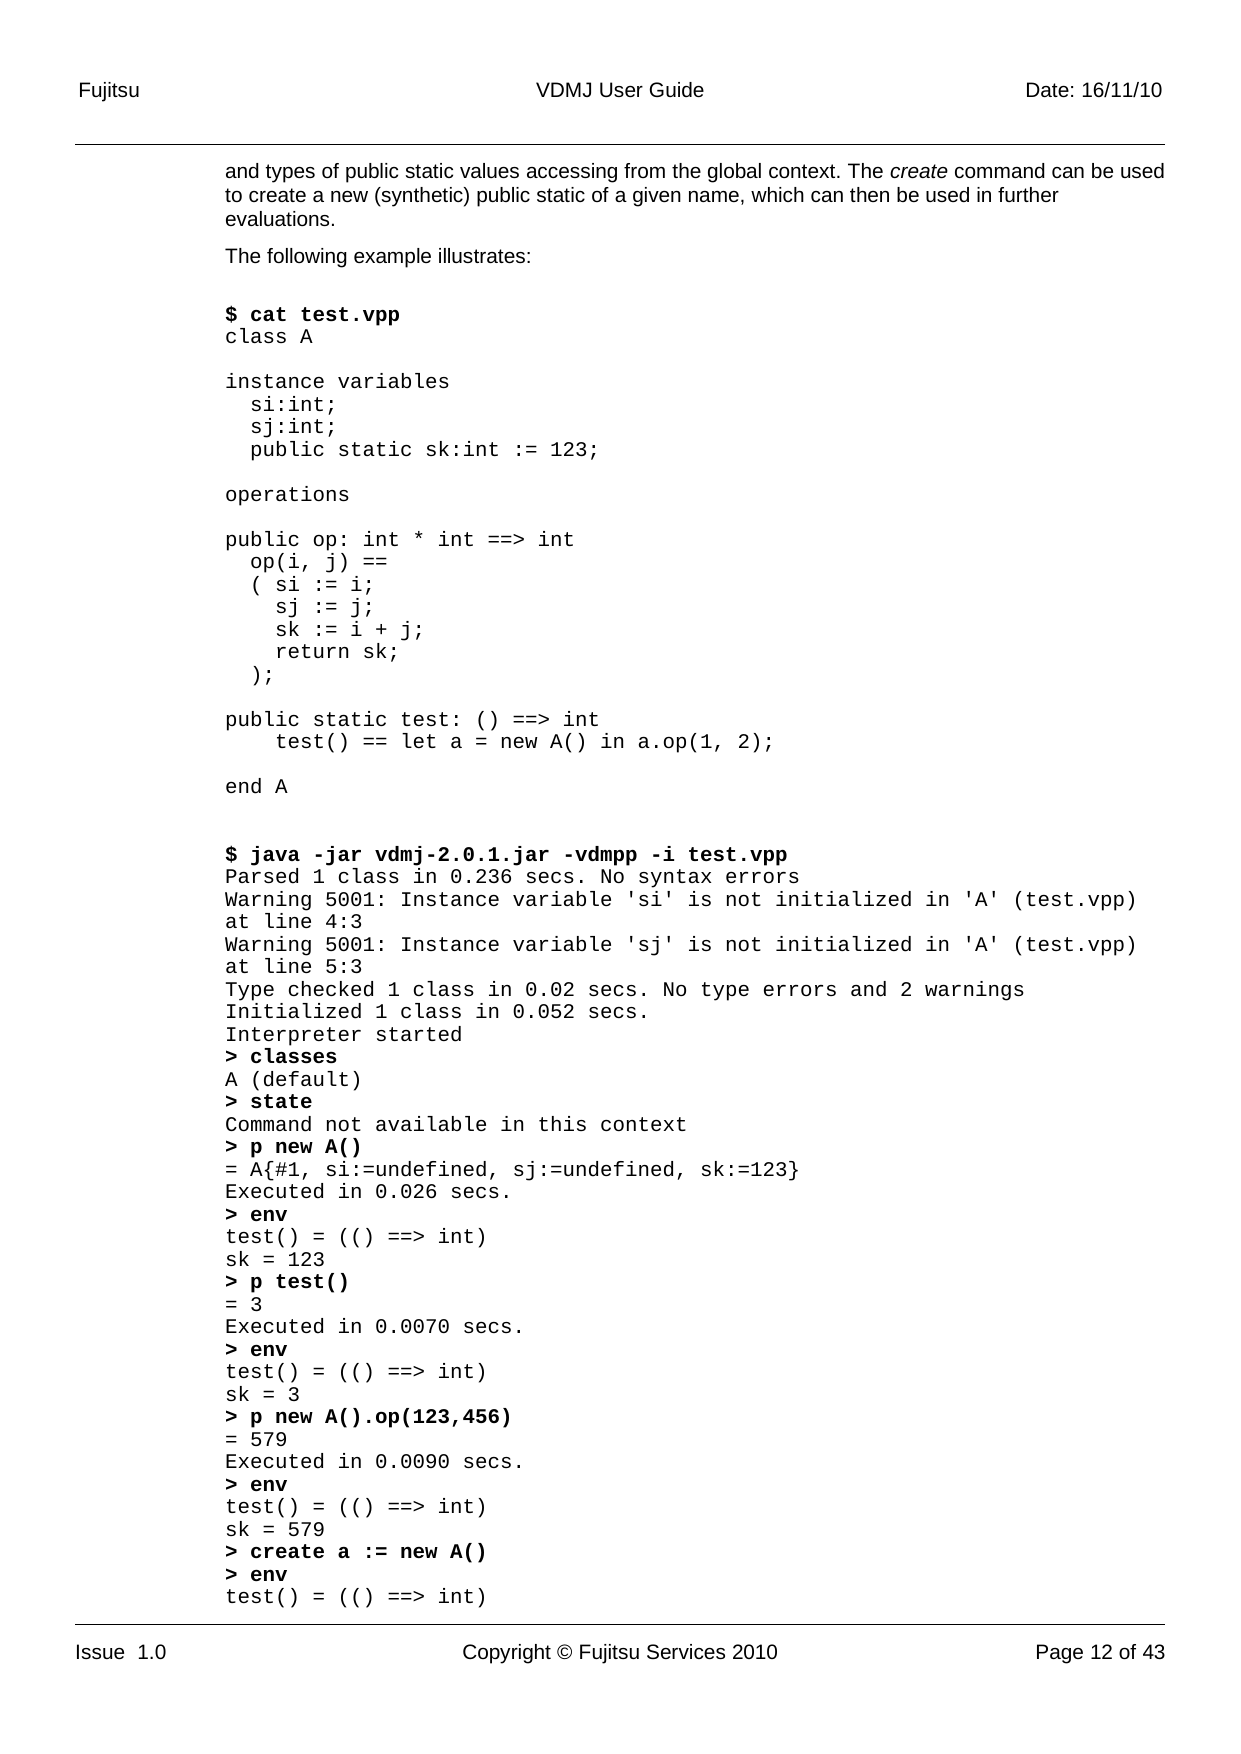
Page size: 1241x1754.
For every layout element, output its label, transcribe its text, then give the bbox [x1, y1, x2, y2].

text > p new A() [225, 1136, 1165, 1158]
text ( si := i; [225, 573, 1165, 596]
text operations [225, 483, 1165, 506]
text return sk; [225, 641, 1165, 663]
text sk := i + j; [225, 618, 1165, 641]
text sj := j; [225, 596, 1165, 618]
text Warning 5001: Instance variable 'si' is not initialized in 'A' (test.vpp) at line 4:3 [225, 888, 1165, 933]
text > env [225, 1338, 1165, 1361]
text Type checked 1 class in 0.02 secs. No type errors and 2 warnings [225, 978, 1165, 1001]
text > env [225, 1203, 1165, 1226]
text = 3 [225, 1293, 1165, 1316]
text > state [225, 1091, 1165, 1113]
text test() == let a = new A() in a.op(1, 2); [225, 731, 1165, 753]
text end A [225, 776, 1165, 798]
text $ java -jar vdmj-2.0.1.jar -vdmpp -i test.vpp [225, 843, 1165, 866]
text public op: int * int ==> int [225, 528, 1165, 551]
text class A [225, 326, 1165, 348]
text Warning 5001: Instance variable 'sj' is not initialized in 'A' (test.vpp) at line 5:3 [225, 933, 1165, 978]
text instance variables [225, 371, 1165, 393]
text sk = 579 [225, 1518, 1165, 1541]
text Executed in 0.026 secs. [225, 1181, 1165, 1203]
text test() = (() ==> int) [225, 1496, 1165, 1518]
text Command not available in this context [225, 1113, 1165, 1136]
text > classes [225, 1046, 1165, 1068]
text and types of public static values accessing from the global context. The create command can be used to create a new (synthetic) public static of a given name, which can then be used in further evaluations. [225, 160, 1165, 232]
text sk = 3 [225, 1383, 1165, 1406]
text Interpreter started [225, 1023, 1165, 1046]
text Initialized 1 class in 0.052 secs. [225, 1001, 1165, 1023]
text = A{#1, si:=undefined, sj:=undefined, sk:=123} [225, 1158, 1165, 1181]
text public static test: () ==> int [225, 708, 1165, 731]
text > p test() [225, 1271, 1165, 1293]
text > env [225, 1563, 1165, 1586]
text sj:int; [225, 416, 1165, 438]
text op(i, j) == [225, 551, 1165, 573]
text test() = (() ==> int) [225, 1586, 1165, 1608]
text Parsed 1 class in 0.236 secs. No syntax errors [225, 866, 1165, 888]
text The following example illustrates: [225, 244, 1165, 268]
text > env [225, 1473, 1165, 1496]
text ); [225, 663, 1165, 686]
text > create a := new A() [225, 1541, 1165, 1563]
text $ cat test.vpp [225, 303, 1165, 326]
text A (default) [225, 1068, 1165, 1091]
text test() = (() ==> int) [225, 1361, 1165, 1383]
text sk = 123 [225, 1248, 1165, 1271]
text = 579 [225, 1428, 1165, 1451]
text > p new A().op(123,456) [225, 1406, 1165, 1428]
text si:int; [225, 393, 1165, 416]
text Executed in 0.0070 secs. [225, 1316, 1165, 1338]
text Executed in 0.0090 secs. [225, 1451, 1165, 1473]
text public static sk:int := 123; [225, 438, 1165, 461]
text test() = (() ==> int) [225, 1226, 1165, 1248]
